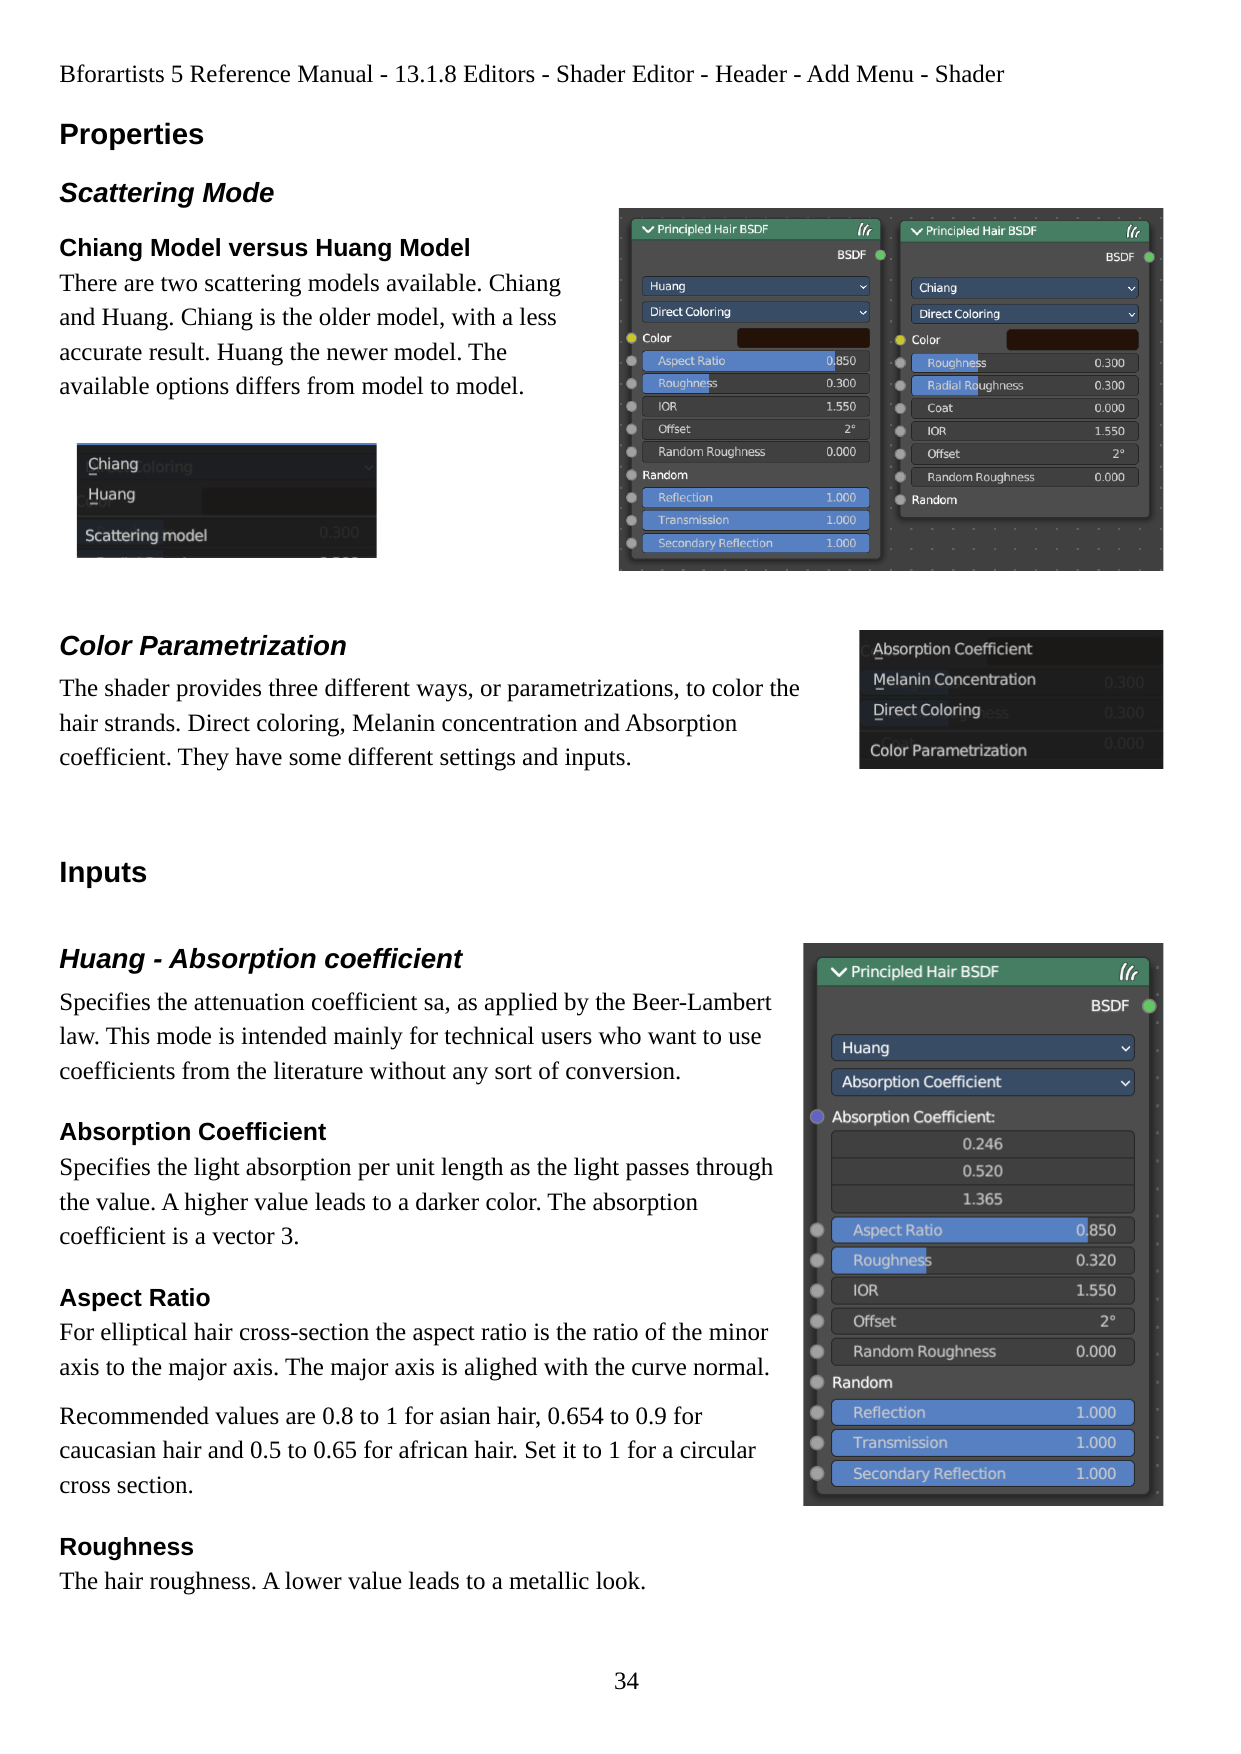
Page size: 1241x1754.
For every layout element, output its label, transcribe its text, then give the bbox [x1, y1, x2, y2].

picture [76, 443, 377, 558]
subtitle Properties [59, 117, 1181, 151]
text The shader provides three different ways, or parametrizations, to color the hair strands. Direct coloring, Melanin concentration and Absorption coefficient. They have some different settings and inputs. [59, 673, 1181, 771]
subtitle Huang - Absorption coefficient [59, 942, 1181, 974]
text For elliptical hair cross-section the aspect ratio is the ratio of the minor axis to the major axis. The major axis is alighed with the curve normal. [59, 1317, 803, 1381]
subtitle Absorption Coefficient [59, 1117, 803, 1146]
subtitle Color Parametrization [59, 629, 1181, 661]
text The hair roughness. A lower value leads to a metallic look. [59, 1566, 1181, 1595]
subtitle Scattering Mode [59, 176, 1181, 208]
text Recommended values are 0.8 to 1 for asian hair, 0.654 to 0.9 for caucasian hair and 0.5 to 0.65 for african hair. Set it to 1 for a circular cross section. [59, 1401, 803, 1499]
subtitle Aspect Ratio [59, 1283, 803, 1311]
subtitle [1164, 1117, 1181, 1146]
subtitle Chiang Model versus Huang Model [59, 233, 618, 261]
subtitle Roughness [59, 1532, 1181, 1560]
picture [618, 208, 1164, 571]
text There are two scattering models available. Chiang and Huang. Chiang is the older model, with a less accurate result. Huang the newer model. The available options differs from model to model. [59, 268, 618, 400]
picture [803, 943, 1164, 1506]
subtitle [1164, 1283, 1181, 1311]
subtitle Inputs [59, 855, 1181, 889]
text Specifies the light absorption per unit length as the light passes through the value. A higher value leads to a darker color. The absorption coefficient is a vector 3. [59, 1152, 803, 1250]
picture [859, 630, 1164, 769]
text Specifies the attenuation coefficient sa, as applied by the Beer-Lambert law. This mode is intended mainly for technical users who want to use coefficients from the literature without any sort of conversion. [59, 987, 803, 1084]
